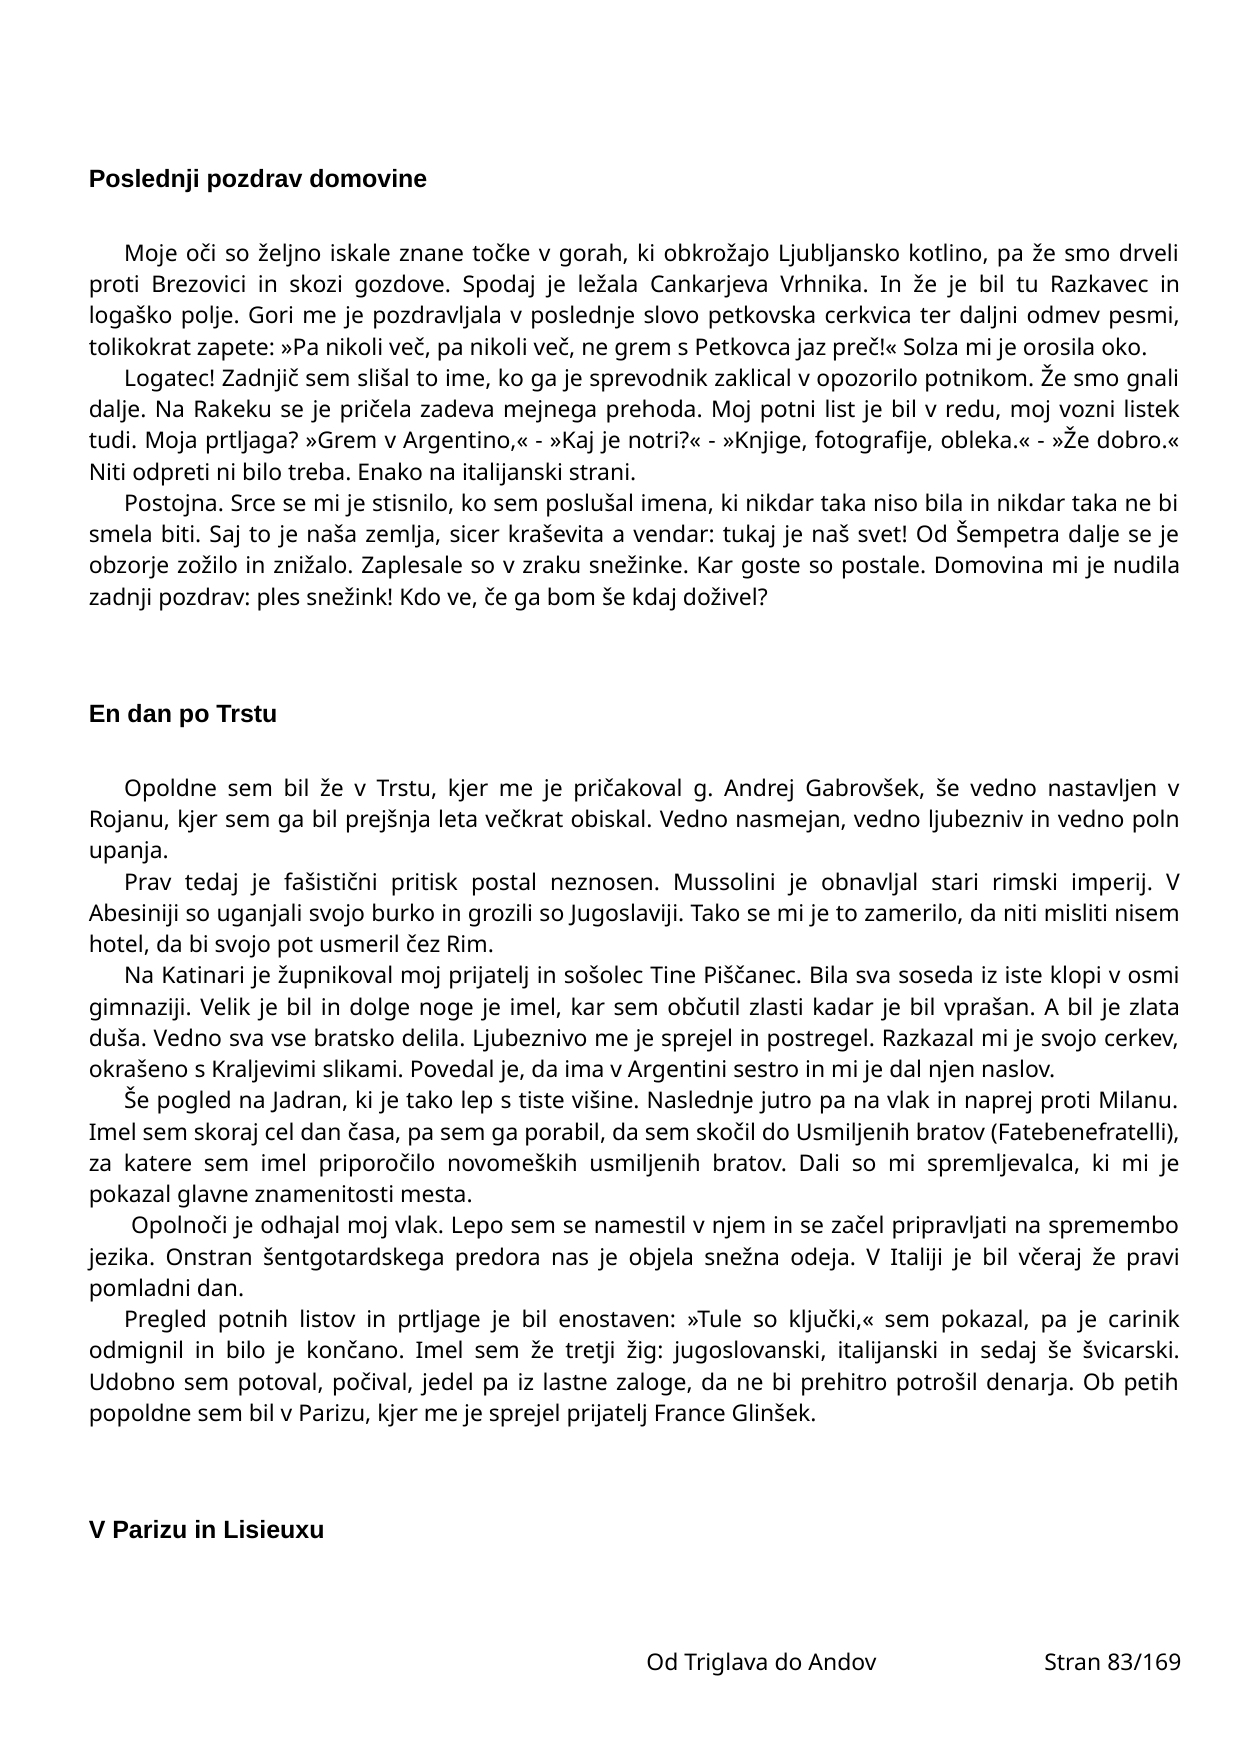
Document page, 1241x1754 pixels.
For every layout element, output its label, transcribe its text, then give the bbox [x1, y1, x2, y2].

subtitle Poslednji pozdrav domovine [88, 164, 1181, 193]
text Postojna. Srce se mi je stisnilo, ko sem poslušal imena, ki nikdar taka niso bila in nikdar taka ne bi smela biti. Saj to je naša zemlja, sicer kraševita a vendar: tukaj je naš svet! Od Šempetra dalje se je obzorje zožilo in znižalo. Zaplesale so v zraku snežinke. Kar goste so postale. Domovina mi je nudila zadnji pozdrav: ples snežink! Kdo ve, če ga bom še kdaj doživel? [88, 487, 1181, 612]
text Opoldne sem bil že v Trstu, kjer me je pričakoval g. Andrej Gabrovšek, še vedno nastavljen v Rojanu, kjer sem ga bil prejšnja leta večkrat obiskal. Vedno nasmejan, vedno ljubezniv in vedno poln upanja. [88, 772, 1181, 866]
text Opolnoči je odhajal moj vlak. Lepo sem se namestil v njem in se začel pripravljati na spremembo jezika. Onstran šentgotardskega predora nas je objela snežna odeja. V Italiji je bil včeraj že pravi pomladni dan. [88, 1209, 1181, 1303]
text Logatec! Zadnjič sem slišal to ime, ko ga je sprevodnik zaklical v opozorilo potnikom. Že smo gnali dalje. Na Rakeku se je pričela zadeva mejnega prehoda. Moj potni list je bil v redu, moj vozni listek tudi. Moja prtljaga? »Grem v Argentino,« - »Kaj je notri?« - »Knjige, fotografije, obleka.« - »Že dobro.« Niti odpreti ni bilo treba. Enako na italijanski strani. [88, 362, 1181, 487]
subtitle En dan po Trstu [88, 699, 1181, 728]
text Moje oči so željno iskale znane točke v gorah, ki obkrožajo Ljubljansko kotlino, pa že smo drveli proti Brezovici in skozi gozdove. Spodaj je ležala Cankarjeva Vrhnika. In že je bil tu Razkavec in logaško polje. Gori me je pozdravljala v poslednje slovo petkovska cerkvica ter daljni odmev pesmi, tolikokrat zapete: »Pa nikoli več, pa nikoli več, ne grem s Petkovca jaz preč!« Solza mi je orosila oko. [88, 237, 1181, 362]
subtitle V Parizu in Lisieuxu [88, 1516, 1181, 1544]
text Prav tedaj je fašistični pritisk postal neznosen. Mussolini je obnavljal stari rimski imperij. V Abesiniji so uganjali svojo burko in grozili so Jugoslaviji. Tako se mi je to zamerilo, da niti misliti nisem hotel, da bi svojo pot usmeril čez Rim. [88, 866, 1181, 959]
text Pregled potnih listov in prtljage je bil enostaven: »Tule so ključki,« sem pokazal, pa je carinik odmignil in bilo je končano. Imel sem že tretji žig: jugoslovanski, italijanski in sedaj še švicarski. Udobno sem potoval, počival, jedel pa iz lastne zaloge, da ne bi prehitro potrošil denarja. Ob petih popoldne sem bil v Parizu, kjer me je sprejel prijatelj France Glinšek. [88, 1303, 1181, 1428]
text Še pogled na Jadran, ki je tako lep s tiste višine. Naslednje jutro pa na vlak in naprej proti Milanu. Imel sem skoraj cel dan časa, pa sem ga porabil, da sem skočil do Usmiljenih bratov (Fatebenefratelli), za katere sem imel priporočilo novomeških usmiljenih bratov. Dali so mi spremljevalca, ki mi je pokazal glavne znamenitosti mesta. [88, 1084, 1181, 1209]
text Na Katinari je župnikoval moj prijatelj in sošolec Tine Piščanec. Bila sva soseda iz iste klopi v osmi gimnaziji. Velik je bil in dolge noge je imel, kar sem občutil zlasti kadar je bil vprašan. A bil je zlata duša. Vedno sva vse bratsko delila. Ljubeznivo me je sprejel in postregel. Razkazal mi je svojo cerkev, okrašeno s Kraljevimi slikami. Povedal je, da ima v Argentini sestro in mi je dal njen naslov. [88, 959, 1181, 1084]
